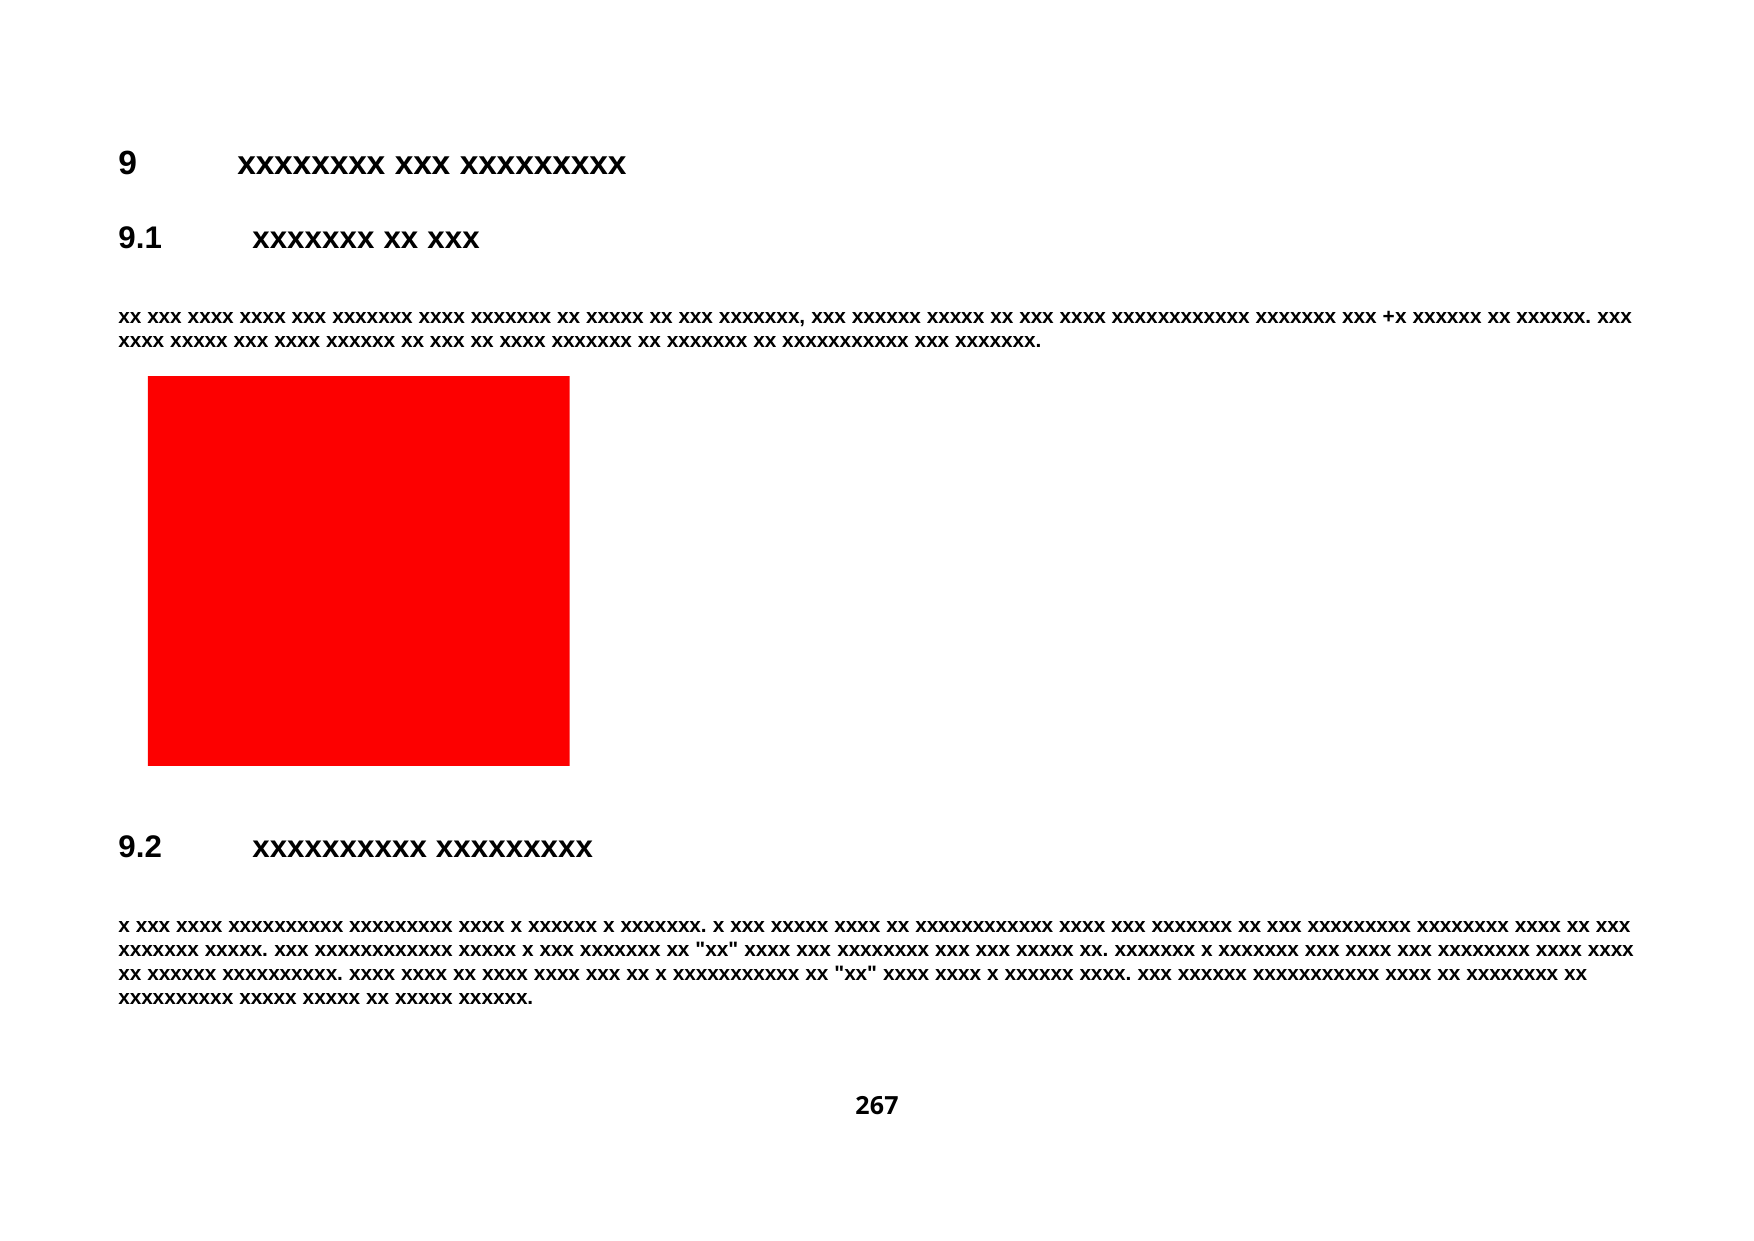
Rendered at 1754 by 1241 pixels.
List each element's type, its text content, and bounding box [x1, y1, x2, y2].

subtitle xxxxxxx xx xxx [118, 219, 1636, 255]
subtitle xxxxxxxxxx xxxxxxxxx [118, 827, 1636, 863]
text x xxx xxxx xxxxxxxxxx xxxxxxxxx xxxx x xxxxxx x xxxxxxx. x xxx xxxxx xxxx xx xxxxxxxxxxxx xxxx xxx xxxxxxx xx xxx xxxxxxxxx xxxxxxxx xxxx xx xxx xxxxxxx xxxxx. xxx xxxxxxxxxxxx xxxxx x xxx xxxxxxx xx "xx" xxxx xxx xxxxxxxx xxx xxx xxxxx xx. xxxxxxx x xxxxxxx xxx xxxx xxx xxxxxxxx xxxx xxxx xx xxxxxx xxxxxxxxxx. xxxx xxxx xx xxxx xxxx xxx xx x xxxxxxxxxxx xx "xx" xxxx xxxx x xxxxxx xxxx. xxx xxxxxx xxxxxxxxxxx xxxx xx xxxxxxxx xx xxxxxxxxxx xxxxx xxxxx xx xxxxx xxxxxx. [118, 913, 1636, 1009]
subtitle xxxxxxxx xxx xxxxxxxxx [118, 143, 1636, 182]
picture [147, 376, 570, 766]
text xx xxx xxxx xxxx xxx xxxxxxx xxxx xxxxxxx xx xxxxx xx xxx xxxxxxx, xxx xxxxxx xxxxx xx xxx xxxx xxxxxxxxxxxx xxxxxxx xxx +x xxxxxx xx xxxxxx. xxx xxxx xxxxx xxx xxxx xxxxxx xx xxx xx xxxx xxxxxxx xx xxxxxxx xx xxxxxxxxxxx xxx xxxxxxx. [118, 304, 1636, 352]
